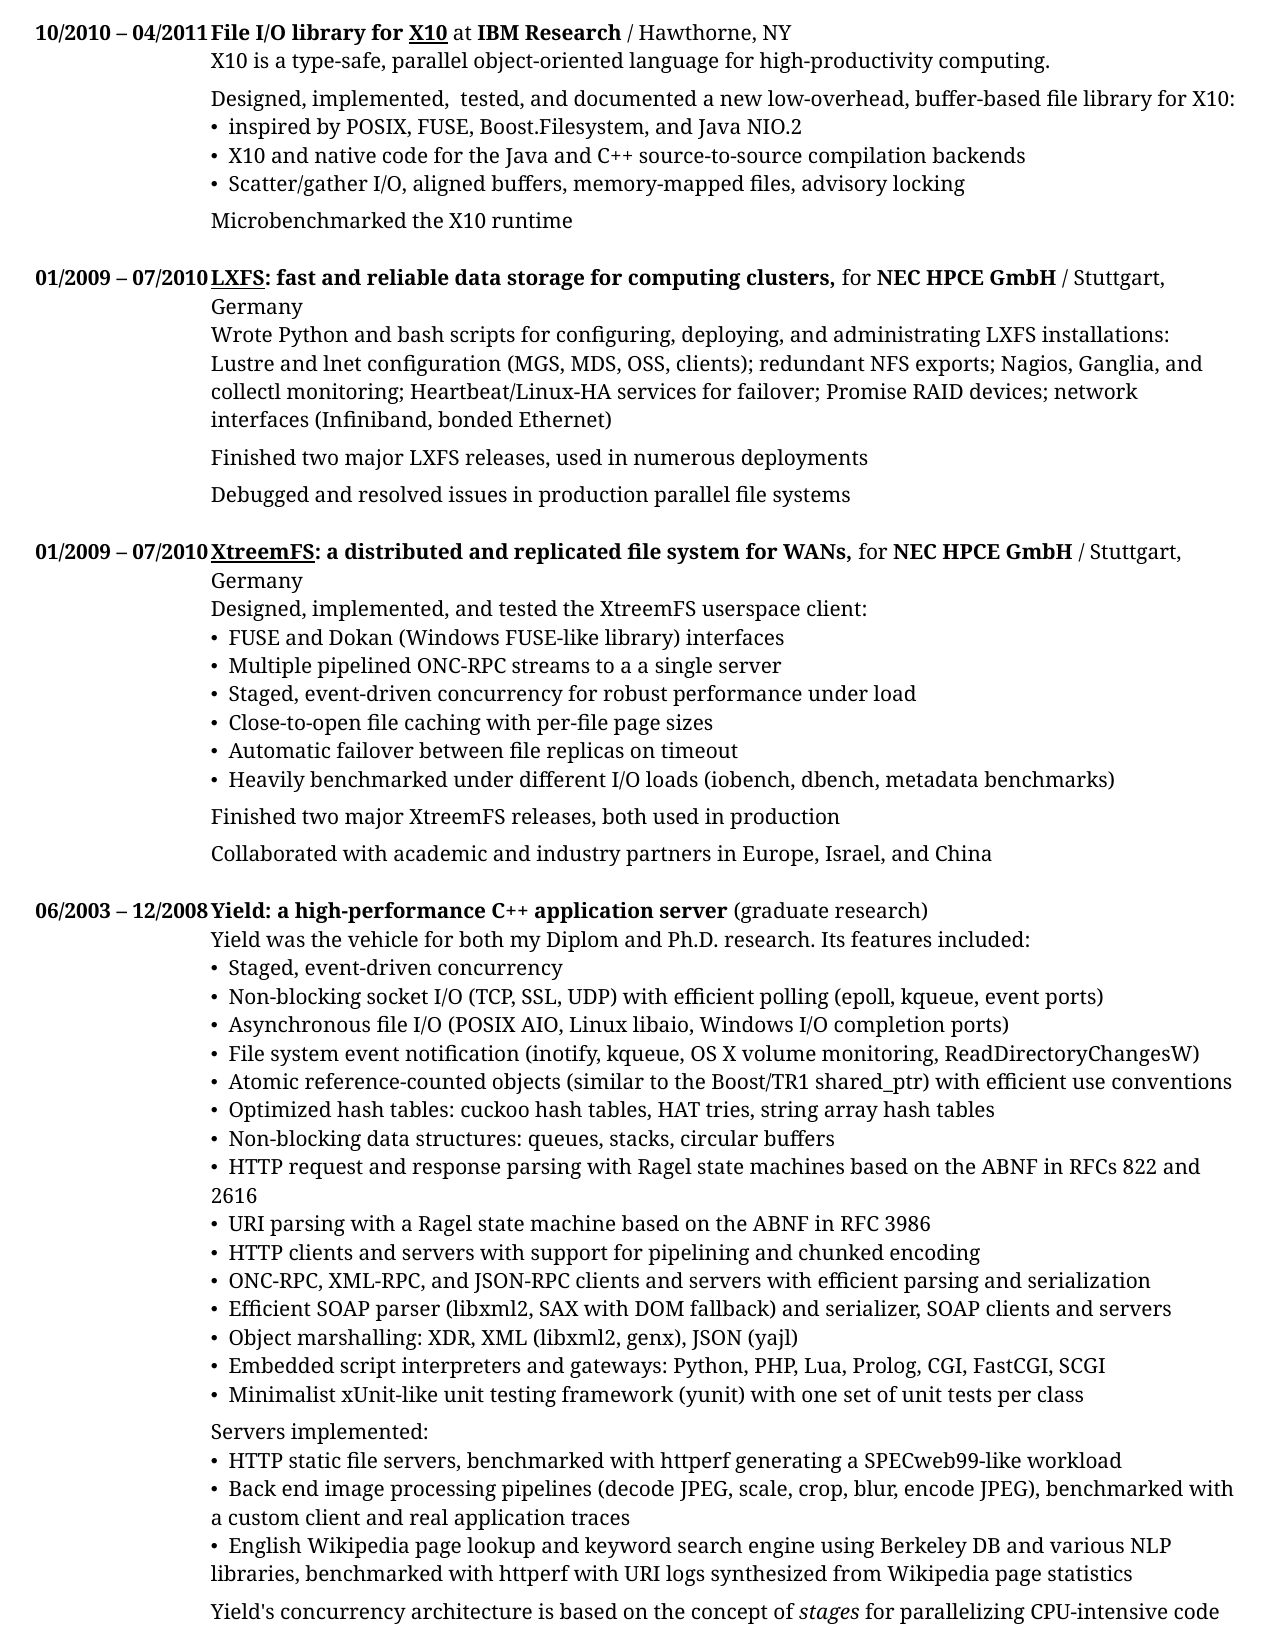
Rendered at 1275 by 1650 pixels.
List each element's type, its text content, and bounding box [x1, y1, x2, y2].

table_cell Designed, implemented, and tested the XtreemFS userspace client: FUSE and Dokan (Windows FUSE-like library) interfaces Multiple pipelined ONC-RPC streams to a a single server Staged, event-driven concurrency for robust performance under load Close-to-open file caching with per-file page sizes Automatic failover between file replicas on timeout Heavily benchmarked under different I/O loads (iobench, dbench, metadata benchmarks) Finished two major XtreemFS releases, both used in production Collaborated with academic and industry partners in Europe, Israel, and China [211, 594, 1239, 868]
table_cell Designed, implemented, tested, and documented a new low-overhead, buffer-based file library for X10: inspired by POSIX, FUSE, Boost.Filesystem, and Java NIO.2 X10 and native code for the Java and C++ source-to-source compilation backends Scatter/gather I/O, aligned buffers, memory-mapped files, advisory locking Microbenchmarked the X10 runtime [211, 84, 1239, 235]
table_cell [35, 868, 211, 896]
table_cell [35, 84, 211, 235]
table_cell [211, 509, 1239, 537]
table_cell 10/2010 – 04/2011 [35, 18, 211, 84]
table_cell Yield was the vehicle for both my Diplom and Ph.D. research. Its features included: Staged, event-driven concurrency Non-blocking socket I/O (TCP, SSL, UDP) with efficient polling (epoll, kqueue, event ports) Asynchronous file I/O (POSIX AIO, Linux libaio, Windows I/O completion ports) File system event notification (inotify, kqueue, OS X volume monitoring, ReadDirectoryChangesW) Atomic reference-counted objects (similar to the Boost/TR1 shared_ptr) with efficient use conventions Optimized hash tables: cuckoo hash tables, HAT tries, string array hash tables Non-blocking data structures: queues, stacks, circular buffers HTTP request and response parsing with Ragel state machines based on the ABNF in RFCs 822 and 2616 URI parsing with a Ragel state machine based on the ABNF in RFC 3986 HTTP clients and servers with support for pipelining and chunked encoding ONC-RPC, XML-RPC, and JSON-RPC clients and servers with efficient parsing and serialization Efficient SOAP parser (libxml2, SAX with DOM fallback) and serializer, SOAP clients and servers Object marshalling: XDR, XML (libxml2, genx), JSON (yajl) Embedded script interpreters and gateways: Python, PHP, Lua, Prolog, CGI, FastCGI, SCGI Minimalist xUnit-like unit testing framework (yunit) with one set of unit tests per class Servers implemented: HTTP static file servers, benchmarked with httperf generating a SPECweb99-like workload Back end image processing pipelines (decode JPEG, scale, crop, blur, encode JPEG), benchmarked with a custom client and real application traces English Wikipedia page lookup and keyword search engine using Berkeley DB and various NLP libraries, benchmarked with httperf with URI logs synthesized from Wikipedia page statistics Yield's concurrency architecture is based on the concept of stages for parallelizing CPU-intensive code [211, 925, 1239, 1625]
table_cell LXFS: fast and reliable data storage for computing clusters, for NEC HPCE GmbH / Stuttgart, Germany [211, 264, 1239, 320]
table_cell [35, 509, 211, 537]
table_cell File I/O library for X10 at IBM Research / Hawthorne, NY X10 is a type-safe, parallel object-oriented language for high-productivity computing. [211, 18, 1239, 84]
table_cell [35, 235, 211, 263]
table_cell Wrote Python and bash scripts for configuring, deploying, and administrating LXFS installations: Lustre and lnet configuration (MGS, MDS, OSS, clients); redundant NFS exports; Nagios, Ganglia, and collectl monitoring; Heartbeat/Linux-HA services for failover; Promise RAID devices; network interfaces (Infiniband, bonded Ethernet) Finished two major LXFS releases, used in numerous deployments Debugged and resolved issues in production parallel file systems [211, 320, 1239, 509]
table_cell [35, 925, 211, 1625]
table_cell 01/2009 – 07/2010 [35, 537, 211, 594]
table_cell [35, 320, 211, 509]
table_cell XtreemFS: a distributed and replicated file system for WANs, for NEC HPCE GmbH / Stuttgart, Germany [211, 537, 1239, 594]
table_cell [211, 868, 1239, 896]
table_cell [35, 594, 211, 868]
table_cell Yield: a high-performance C++ application server (graduate research) [211, 896, 1239, 925]
table_cell 01/2009 – 07/2010 [35, 264, 211, 320]
table_cell 06/2003 – 12/2008 [35, 896, 211, 925]
table_cell [211, 235, 1239, 263]
